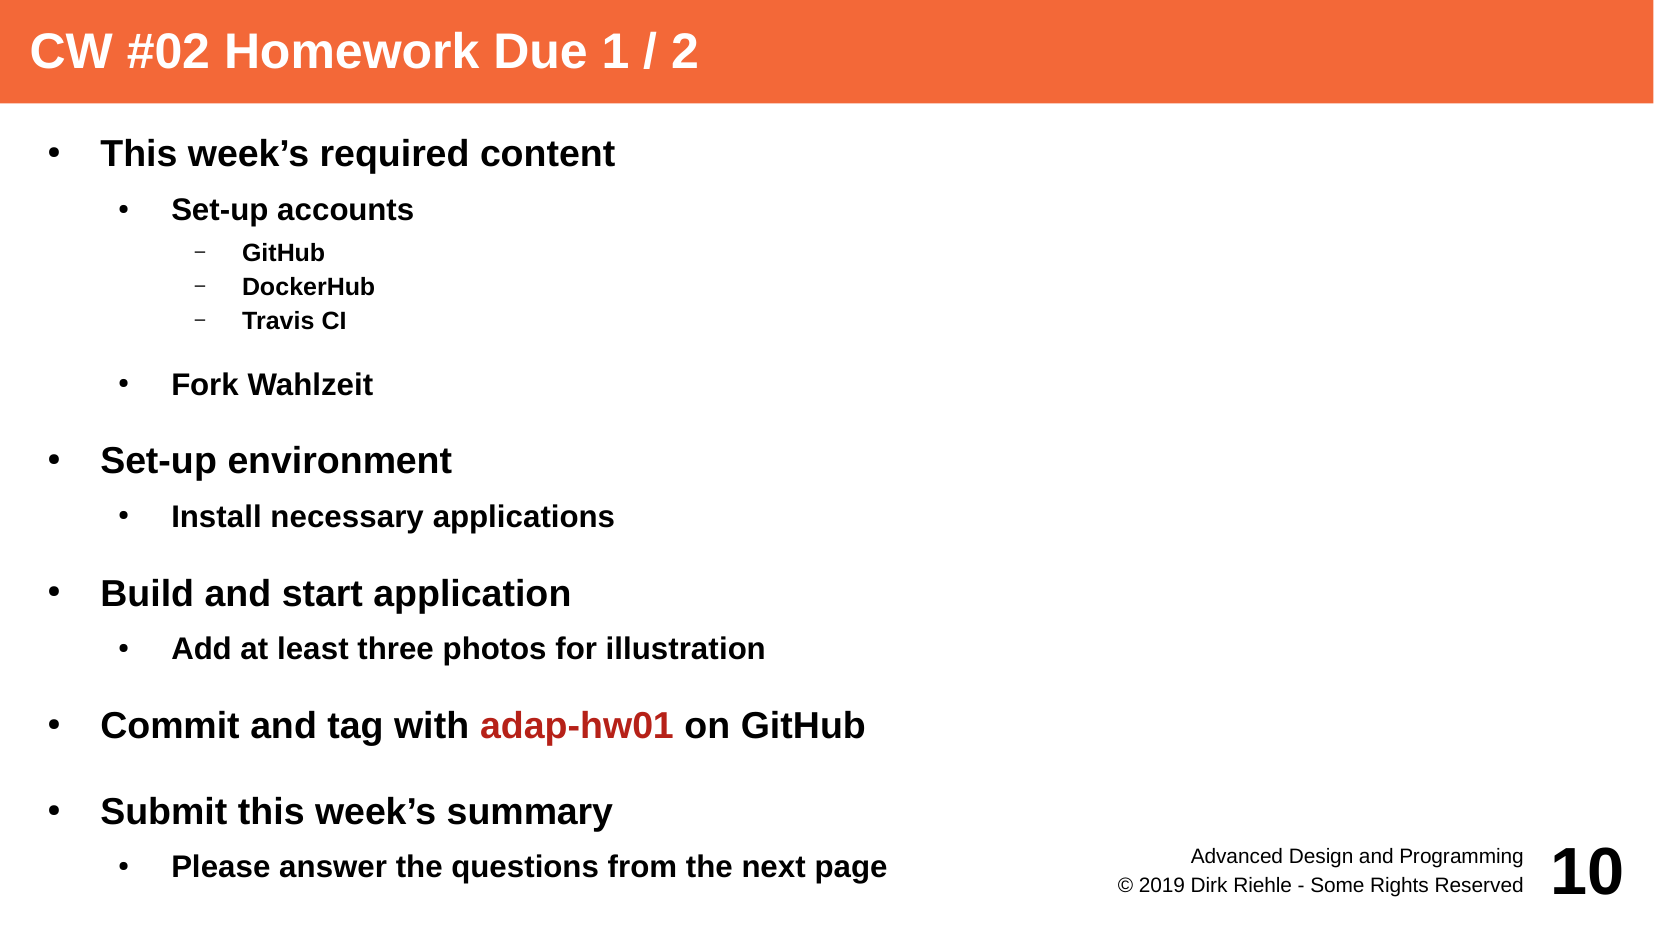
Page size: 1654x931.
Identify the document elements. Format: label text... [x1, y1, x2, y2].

list This week’s required content Set-up accounts GitHub DockerHub Travis CI Fork Wahlzeit Set-up environment Install necessary applications Build and start application Add at least three photos for illustration Commit and tag with adap-hw01 on GitHub Submit this week’s summary Please answer the questions from the next page [29, 132, 1625, 813]
title CW #02 Homework Due 1 / 2 [0, 0, 1654, 104]
